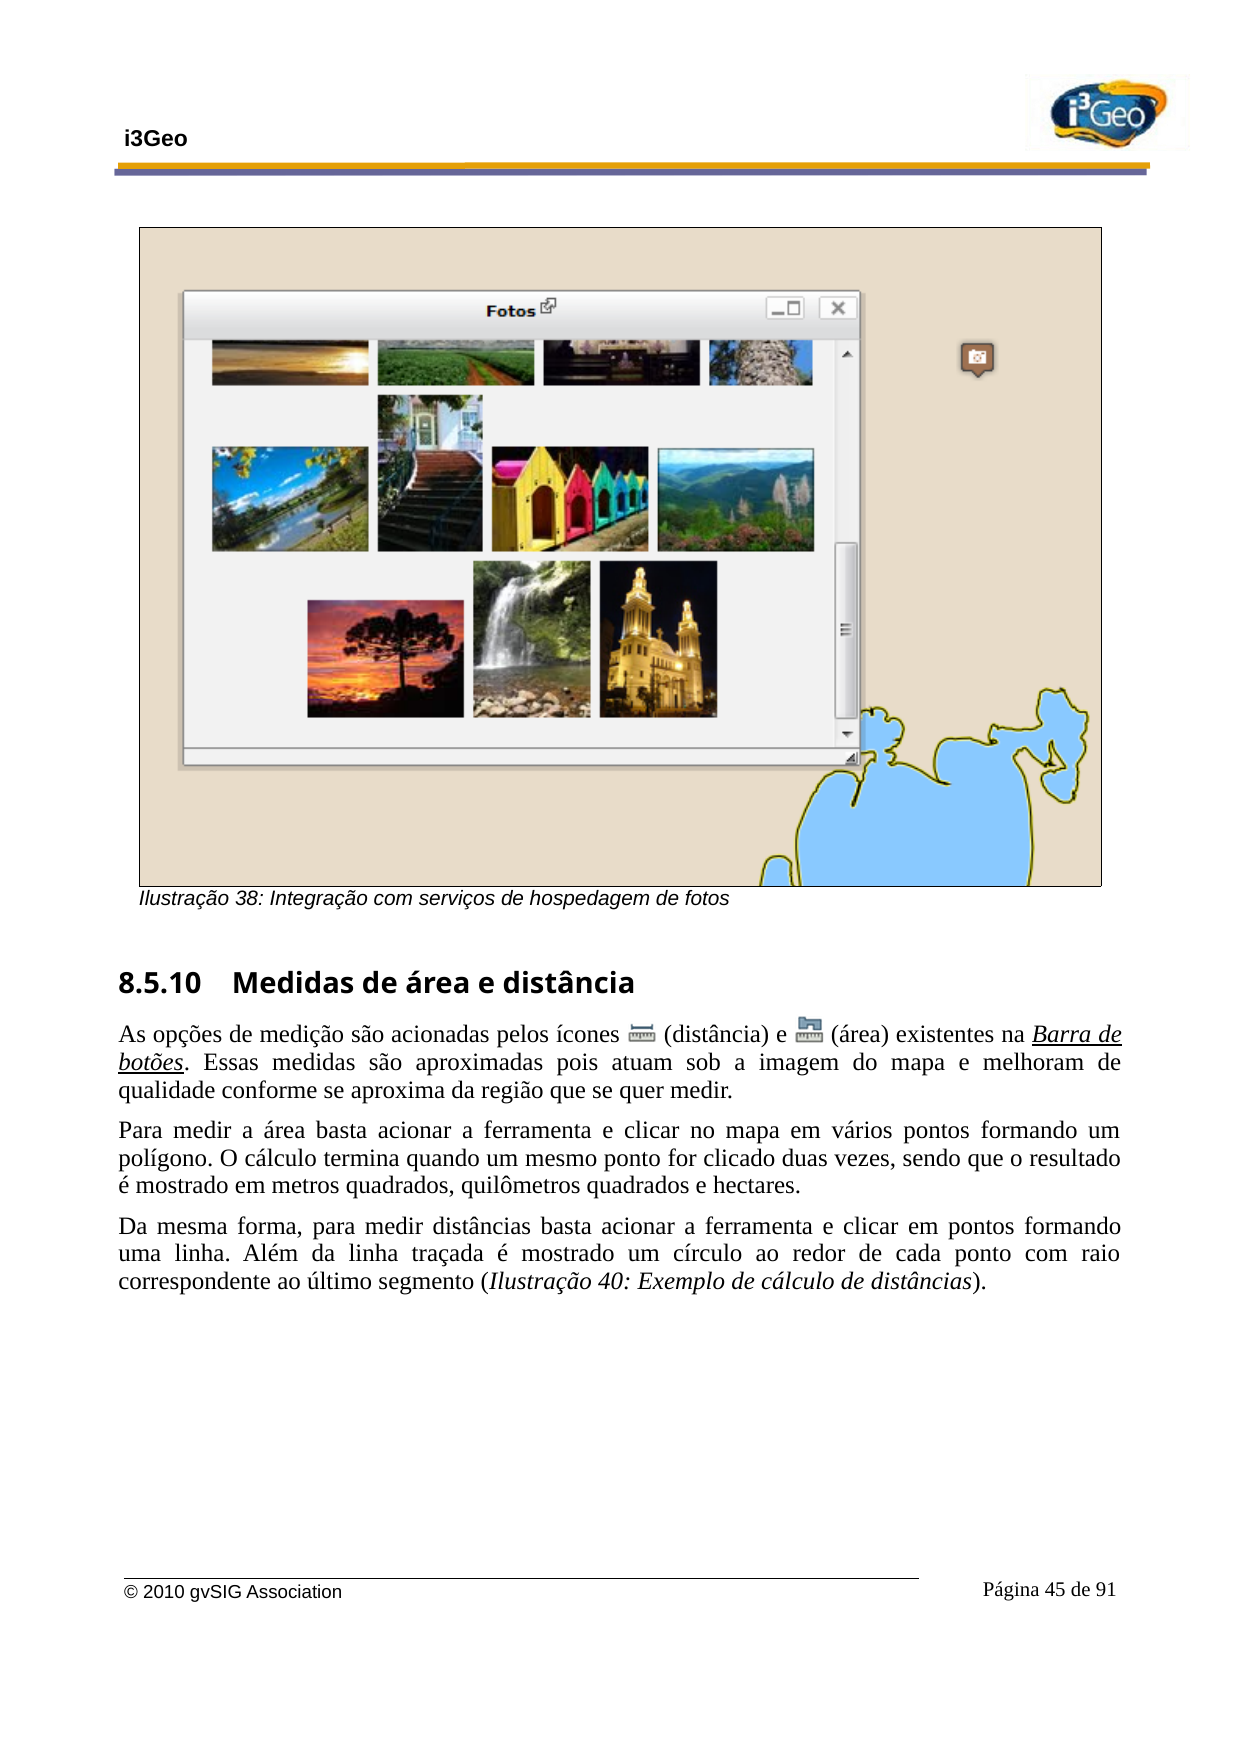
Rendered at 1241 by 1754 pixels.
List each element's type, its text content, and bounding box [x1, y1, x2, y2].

picture [1025, 74, 1191, 151]
picture [140, 228, 1101, 886]
text Da mesma forma, para medir distâncias basta acionar a ferramenta e clicar em pontos formando uma linha. Além da linha traçada é mostrado um círculo ao redor de cada ponto com raio correspondente ao último segmento (Ilustração 40: Exemplo de cálculo de distâncias). [118, 1212, 1122, 1295]
text Ilustração 38: Integração com serviços de hospedagem de fotos [139, 887, 1101, 909]
picture [794, 1014, 824, 1043]
picture [627, 1021, 657, 1043]
text As opções de medição são acionadas pelos ícones (distância) e (área) existentes na Barra de botões. Essas medidas são aproximadas pois atuam sob a imagem do mapa e melhoram de qualidade conforme se aproxima da região que se quer medir. [118, 1014, 1122, 1104]
text Para medir a área basta acionar a ferramenta e clicar no mapa em vários pontos formando um polígono. O cálculo termina quando um mesmo ponto for clicado duas vezes, sendo que o resultado é mostrado em metros quadrados, quilômetros quadrados e hectares. [118, 1116, 1122, 1199]
subtitle Medidas de área e distância [118, 962, 1122, 1002]
